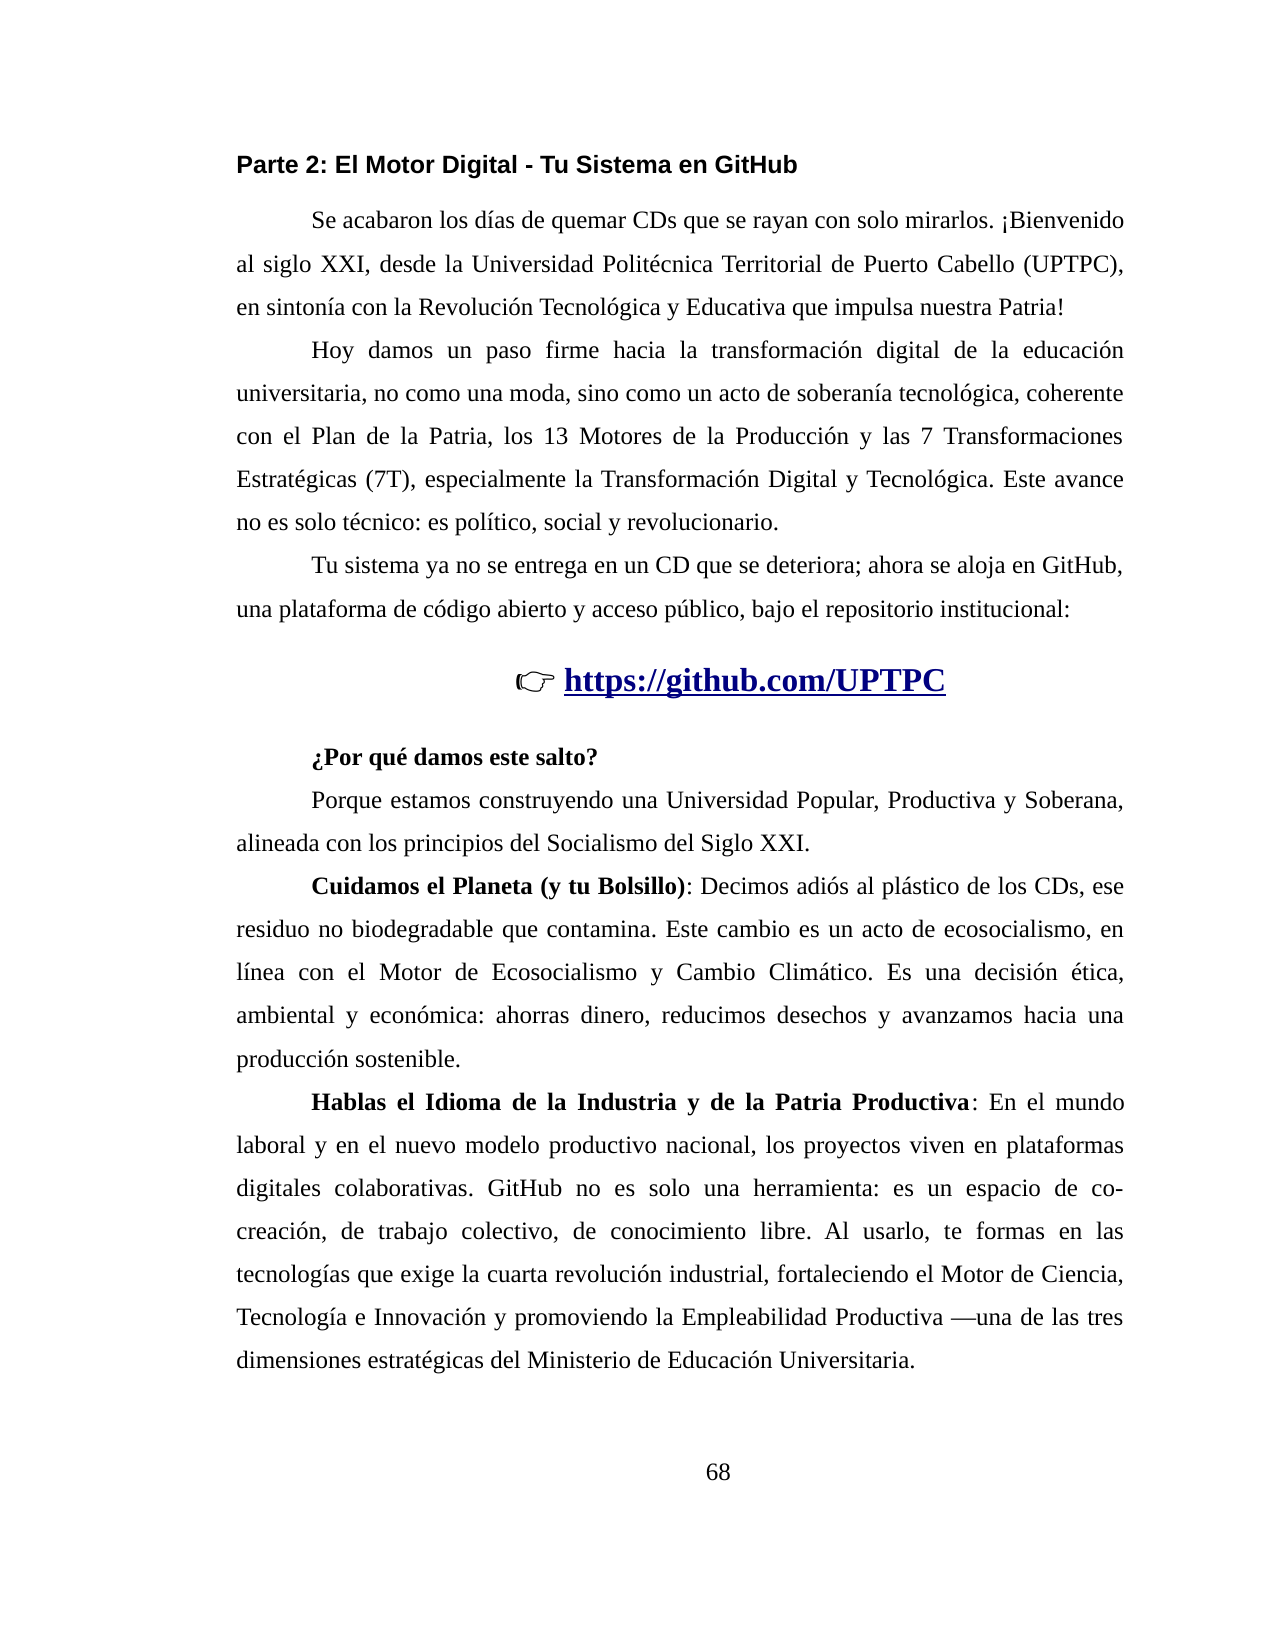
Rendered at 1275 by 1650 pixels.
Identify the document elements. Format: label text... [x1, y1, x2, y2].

text Hoy damos un paso firme hacia la transformación digital de la educación universitaria, no como una moda, sino como un acto de soberanía tecnológica, coherente con el Plan de la Patria, los 13 Motores de la Producción y las 7 Transformaciones Estratégicas (7T), especialmente la Transformación Digital y Tecnológica. Este avance no es solo técnico: es político, social y revolucionario. [236, 335, 1125, 536]
text Hablas el Idioma de la Industria y de la Patria Productiva: En el mundo laboral y en el nuevo modelo productivo nacional, los proyectos viven en plataformas digitales colaborativas. GitHub no es solo una herramienta: es un espacio de co-creación, de trabajo colectivo, de conocimiento libre. Al usarlo, te formas en las tecnologías que exige la cuarta revolución industrial, fortaleciendo el Motor de Ciencia, Tecnología e Innovación y promoviendo la Empleabilidad Productiva —una de las tres dimensiones estratégicas del Ministerio de Educación Universitaria. [236, 1087, 1125, 1374]
subtitle Parte 2: El Motor Digital - Tu Sistema en GitHub [236, 150, 1125, 179]
text ¿Por qué damos este salto? [236, 742, 1125, 771]
text Tu sistema ya no se entrega en un CD que se deteriora; ahora se aloja en GitHub, una plataforma de código abierto y acceso público, bajo el repositorio institucional: [236, 551, 1125, 622]
text Cuidamos el Planeta (y tu Bolsillo): Decimos adiós al plástico de los CDs, ese residuo no biodegradable que contamina. Este cambio es un acto de ecosocialismo, en línea con el Motor de Ecosocialismo y Cambio Climático. Es una decisión ética, ambiental y económica: ahorras dinero, reducimos desechos y avanzamos hacia una producción sostenible. [236, 871, 1125, 1072]
text Se acabaron los días de quemar CDs que se rayan con solo mirarlos. ¡Bienvenido al siglo XXI, desde la Universidad Politécnica Territorial de Puerto Cabello (UPTPC), en sintonía con la Revolución Tecnológica y Educativa que impulsa nuestra Patria! [236, 206, 1125, 321]
text 👉 https://github.com/UPTPC [236, 661, 1125, 699]
text Porque estamos construyendo una Universidad Popular, Productiva y Soberana, alineada con los principios del Socialismo del Siglo XXI. [236, 785, 1125, 857]
